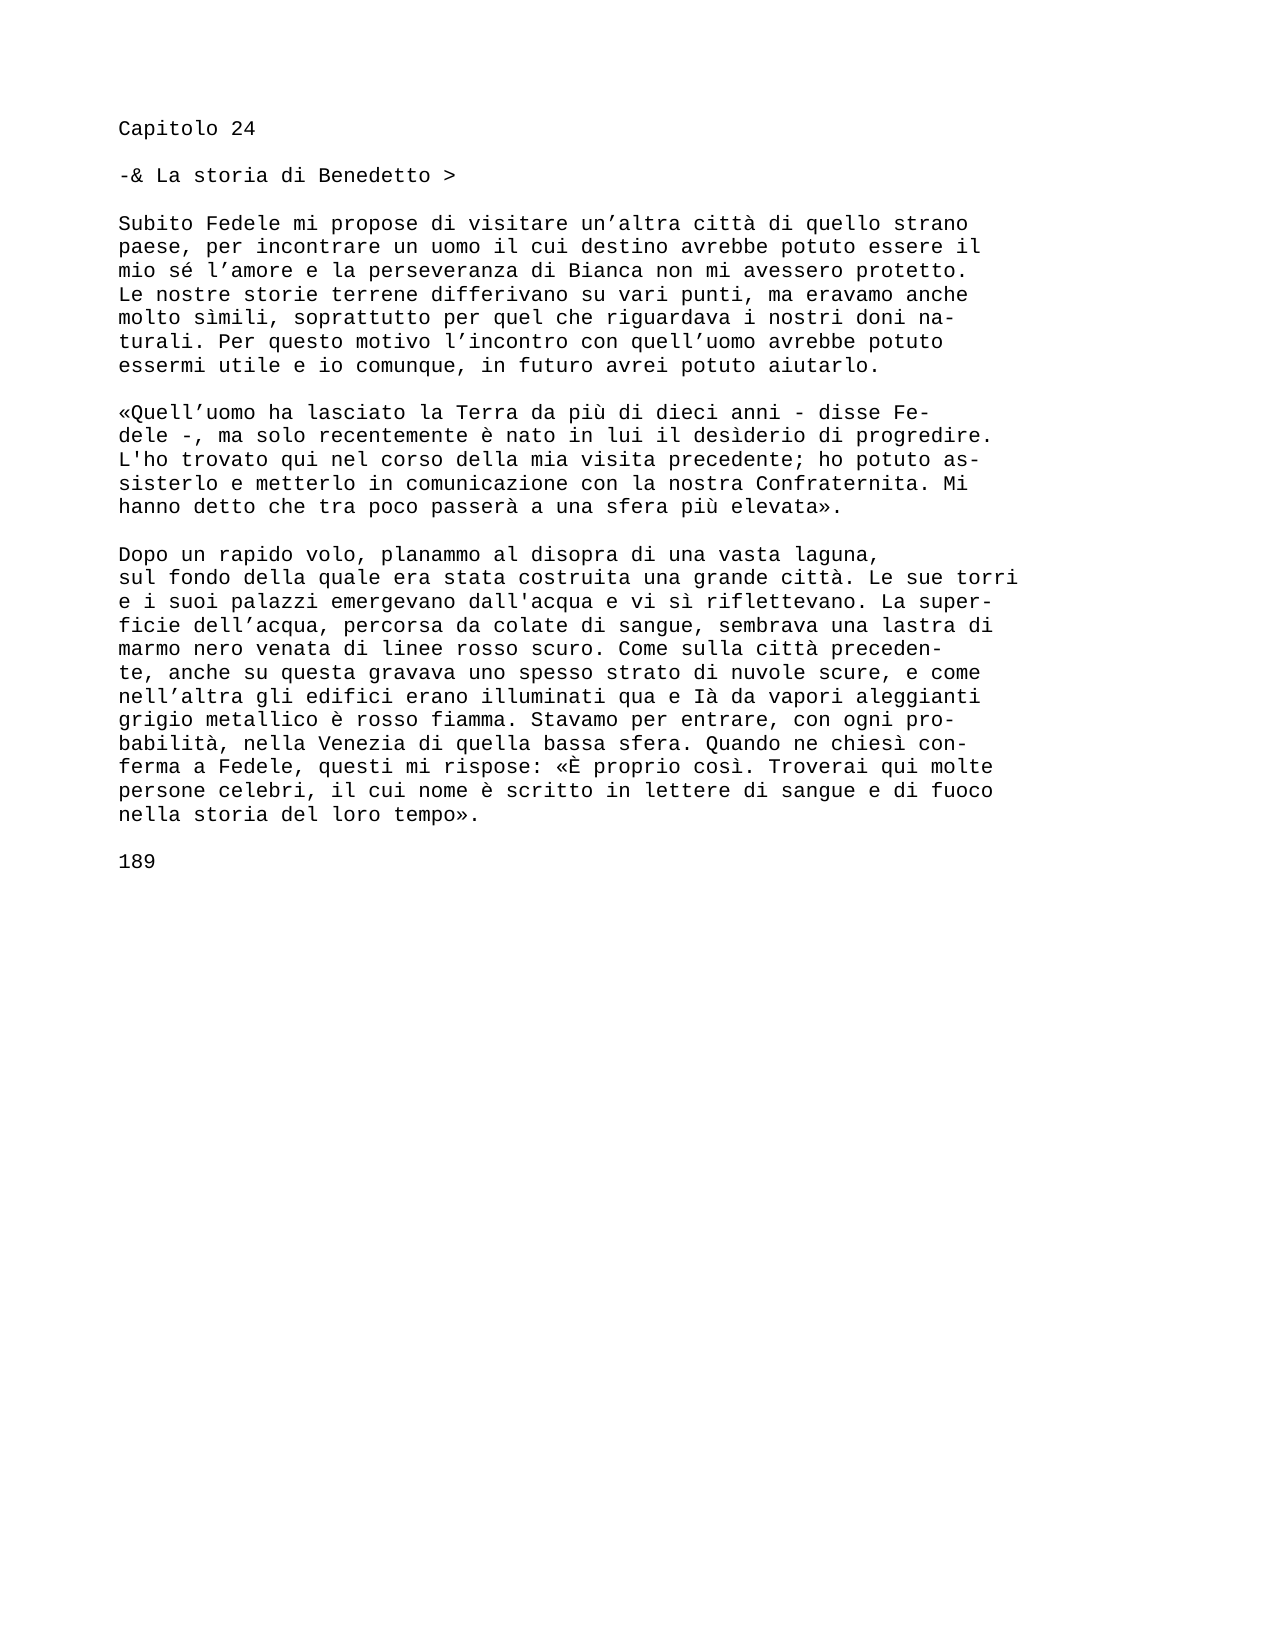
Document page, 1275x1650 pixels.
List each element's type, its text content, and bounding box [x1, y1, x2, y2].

text essermi utile e io comunque, in futuro avrei potuto aiutarlo. [118, 354, 1157, 378]
text Le nostre storie terrene differivano su vari punti, ma eravamo anche [118, 284, 1157, 307]
text ferma a Fedele, questi mi rispose: «È proprio così. Troverai qui molte [118, 757, 1157, 780]
text Dopo un rapido volo, planammo al disopra di una vasta laguna, [118, 544, 1157, 567]
text -& La storia di Benedetto > [118, 165, 1157, 189]
text «Quell’uomo ha lasciato la Terra da più di dieci anni - disse Fe- [118, 402, 1157, 426]
text babilità, nella Venezia di quella bassa sfera. Quando ne chiesì con- [118, 733, 1157, 757]
text hanno detto che tra poco passerà a una sfera più elevata». [118, 496, 1157, 520]
text mio sé l’amore e la perseveranza di Bianca non mi avessero protetto. [118, 260, 1157, 284]
text L'ho trovato qui nel corso della mia visita precedente; ho potuto as- [118, 449, 1157, 473]
text marmo nero venata di linee rosso scuro. Come sulla città preceden- [118, 638, 1157, 662]
text nella storia del loro tempo». [118, 804, 1157, 827]
text sul fondo della quale era stata costruita una grande città. Le sue torri [118, 567, 1157, 591]
text grigio metallico è rosso fiamma. Stavamo per entrare, con ogni pro- [118, 709, 1157, 733]
text Capitolo 24 [118, 118, 1157, 142]
text dele -, ma solo recentemente è nato in lui il desìderio di progredire. [118, 426, 1157, 449]
text 189 [118, 851, 1157, 875]
text ficie dell’acqua, percorsa da colate di sangue, sembrava una lastra di [118, 615, 1157, 638]
text nell’altra gli edifici erano illuminati qua e Ià da vapori aleggianti [118, 686, 1157, 709]
text persone celebri, il cui nome è scritto in lettere di sangue e di fuoco [118, 780, 1157, 804]
text Subito Fedele mi propose di visitare un’altra città di quello strano [118, 213, 1157, 236]
text te, anche su questa gravava uno spesso strato di nuvole scure, e come [118, 662, 1157, 686]
text sisterlo e metterlo in comunicazione con la nostra Confraternita. Mi [118, 473, 1157, 496]
text molto sìmili, soprattutto per quel che riguardava i nostri doni na- [118, 307, 1157, 331]
text e i suoi palazzi emergevano dall'acqua e vi sì riflettevano. La super- [118, 591, 1157, 615]
text paese, per incontrare un uomo il cui destino avrebbe potuto essere il [118, 236, 1157, 260]
text turali. Per questo motivo l’incontro con quell’uomo avrebbe potuto [118, 331, 1157, 354]
